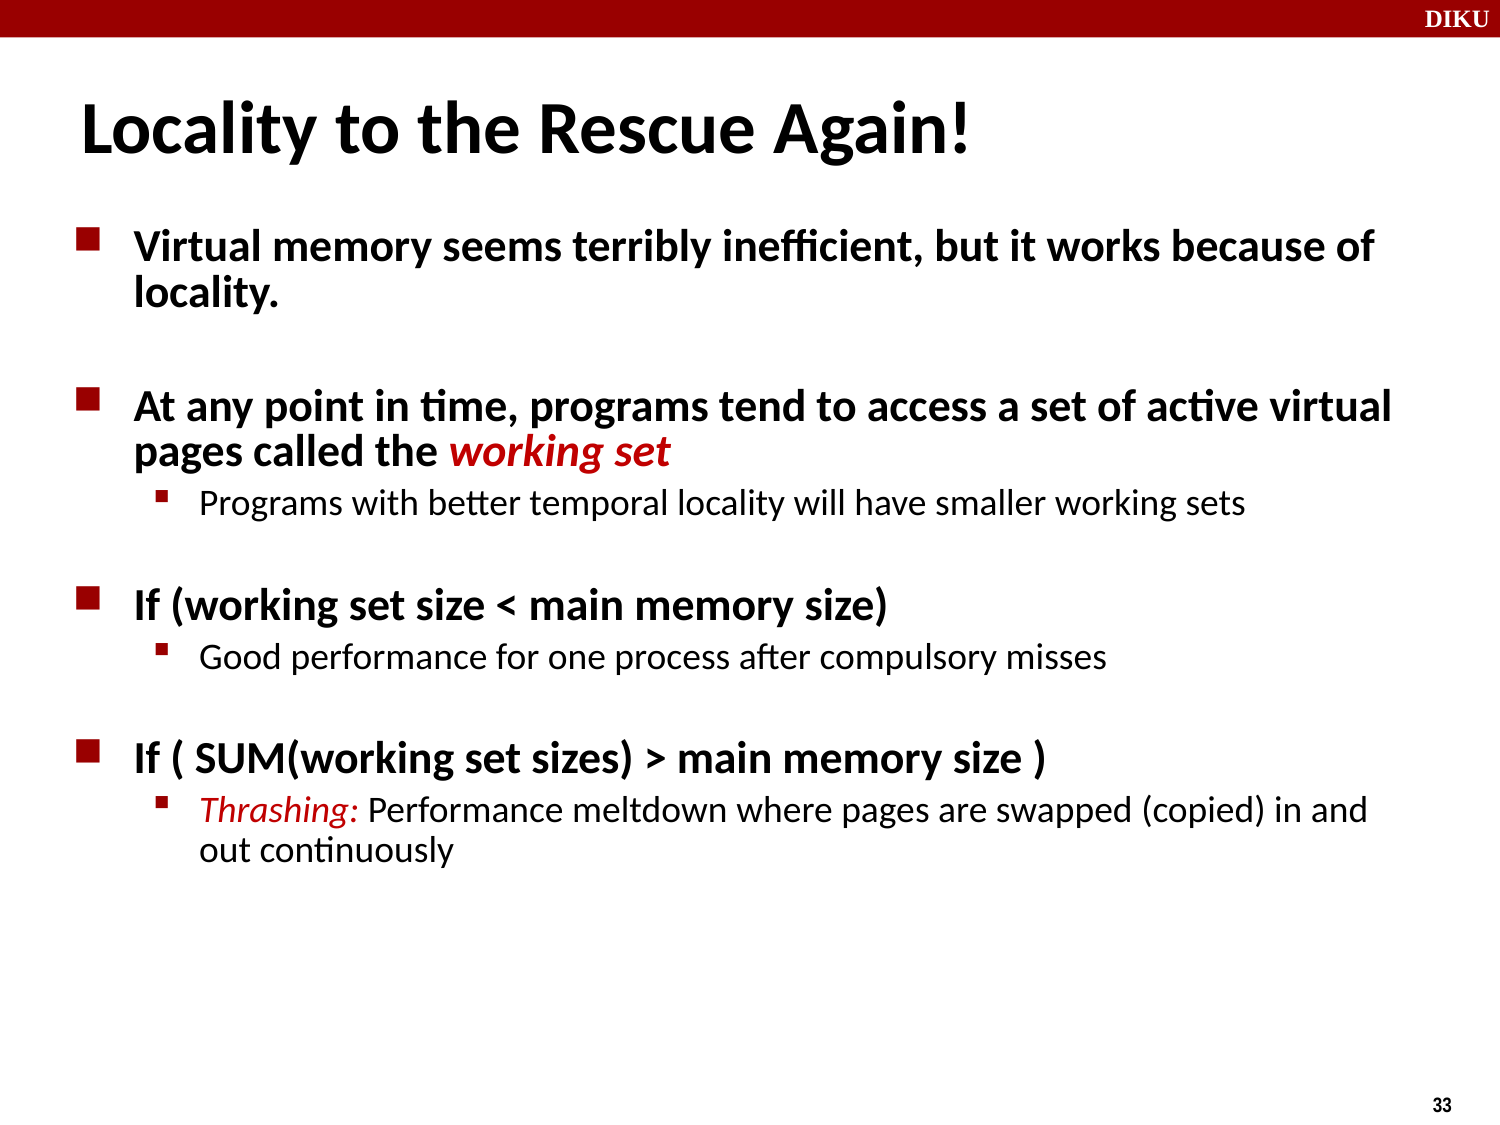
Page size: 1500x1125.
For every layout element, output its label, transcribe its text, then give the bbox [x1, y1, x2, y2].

text_box Virtual memory seems terribly inefficient, but it works because of locality. At any point in time, programs tend to access a set of active virtual pages called the working set Programs with better temporal locality will have smaller working sets If (working set size < main memory size) Good performance for one process after compulsory misses If ( SUM(working set sizes) > main memory size ) Thrashing: Performance meltdown where pages are swapped (copied) in and out continuously [62, 217, 1426, 1075]
text_box Locality to the Rescue Again! [66, 59, 1426, 188]
